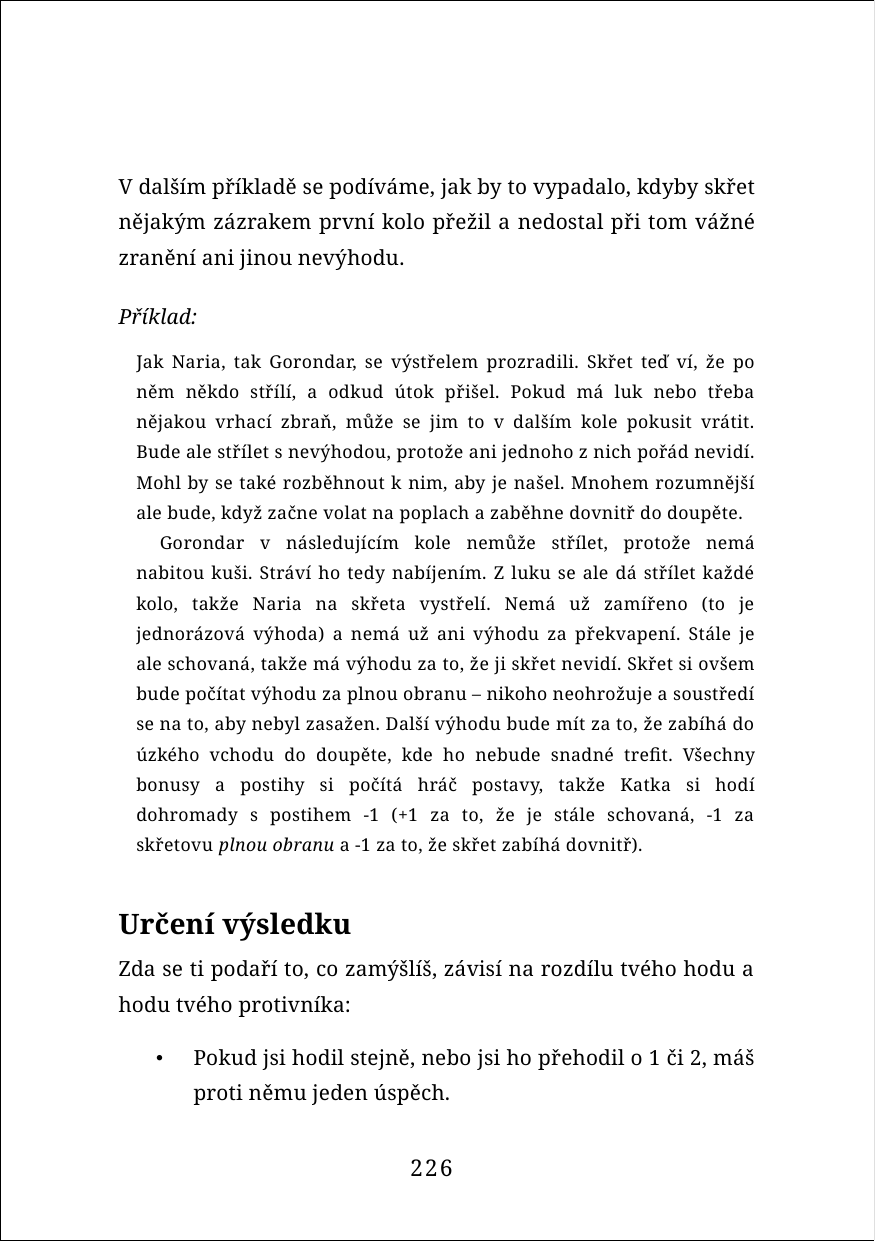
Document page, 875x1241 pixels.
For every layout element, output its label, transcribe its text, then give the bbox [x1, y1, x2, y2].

text Příklad: [118, 302, 756, 330]
subtitle Určení výsledku [118, 904, 756, 942]
text Zda se ti podaří to, co zamýšlíš, závisí na rozdílu tvého hodu a hodu tvého protivníka: [118, 954, 756, 1018]
list Pokud jsi hodil stejně, nebo jsi ho přehodil o 1 či 2, máš proti němu jeden úspěch. [156, 1043, 756, 1107]
text V dalším příkladě se podíváme, jak by to vypadalo, kdyby skřet nějakým zázrakem první kolo přežil a nedostal při tom vážné zranění ani jinou nevýhodu. [118, 172, 756, 271]
text Jak Naria, tak Gorondar, se výstřelem prozradili. Skřet teď ví, že po něm někdo střílí, a odkud útok přišel. Pokud má luk nebo třeba nějakou vrhací zbraň, může se jim to v dalším kole pokusit vrátit. Bude ale střílet s nevýhodou, protože ani jednoho z nich pořád nevidí. Mohl by se také rozběhnout k nim, aby je našel. Mnohem rozumnější ale bude, když začne volat na poplach a zaběhne dovnitř do doupěte. Gorondar v následujícím kole nemůže střílet, protože nemá nabitou kuši. Stráví ho tedy nabíjením. Z luku se ale dá střílet každé kolo, takže Naria na skřeta vystřelí. Nemá už zamířeno (to je jednorázová výhoda) a nemá už ani výhodu za překvapení. Stále je ale schovaná, takže má výhodu za to, že ji skřet nevidí. Skřet si ovšem bude počítat výhodu za plnou obranu – nikoho neohrožuje a soustředí se na to, aby nebyl zasažen. Další výhodu bude mít za to, že zabíhá do úzkého vchodu do doupěte, kde ho nebude snadné trefit. Všechny bonusy a postihy si počítá hráč postavy, takže Katka si hodí dohromady s postihem -1 (+1 za to, že je stále schovaná, -1 za skřetovu plnou obranu a -1 za to, že skřet zabíhá dovnitř). [136, 349, 756, 857]
